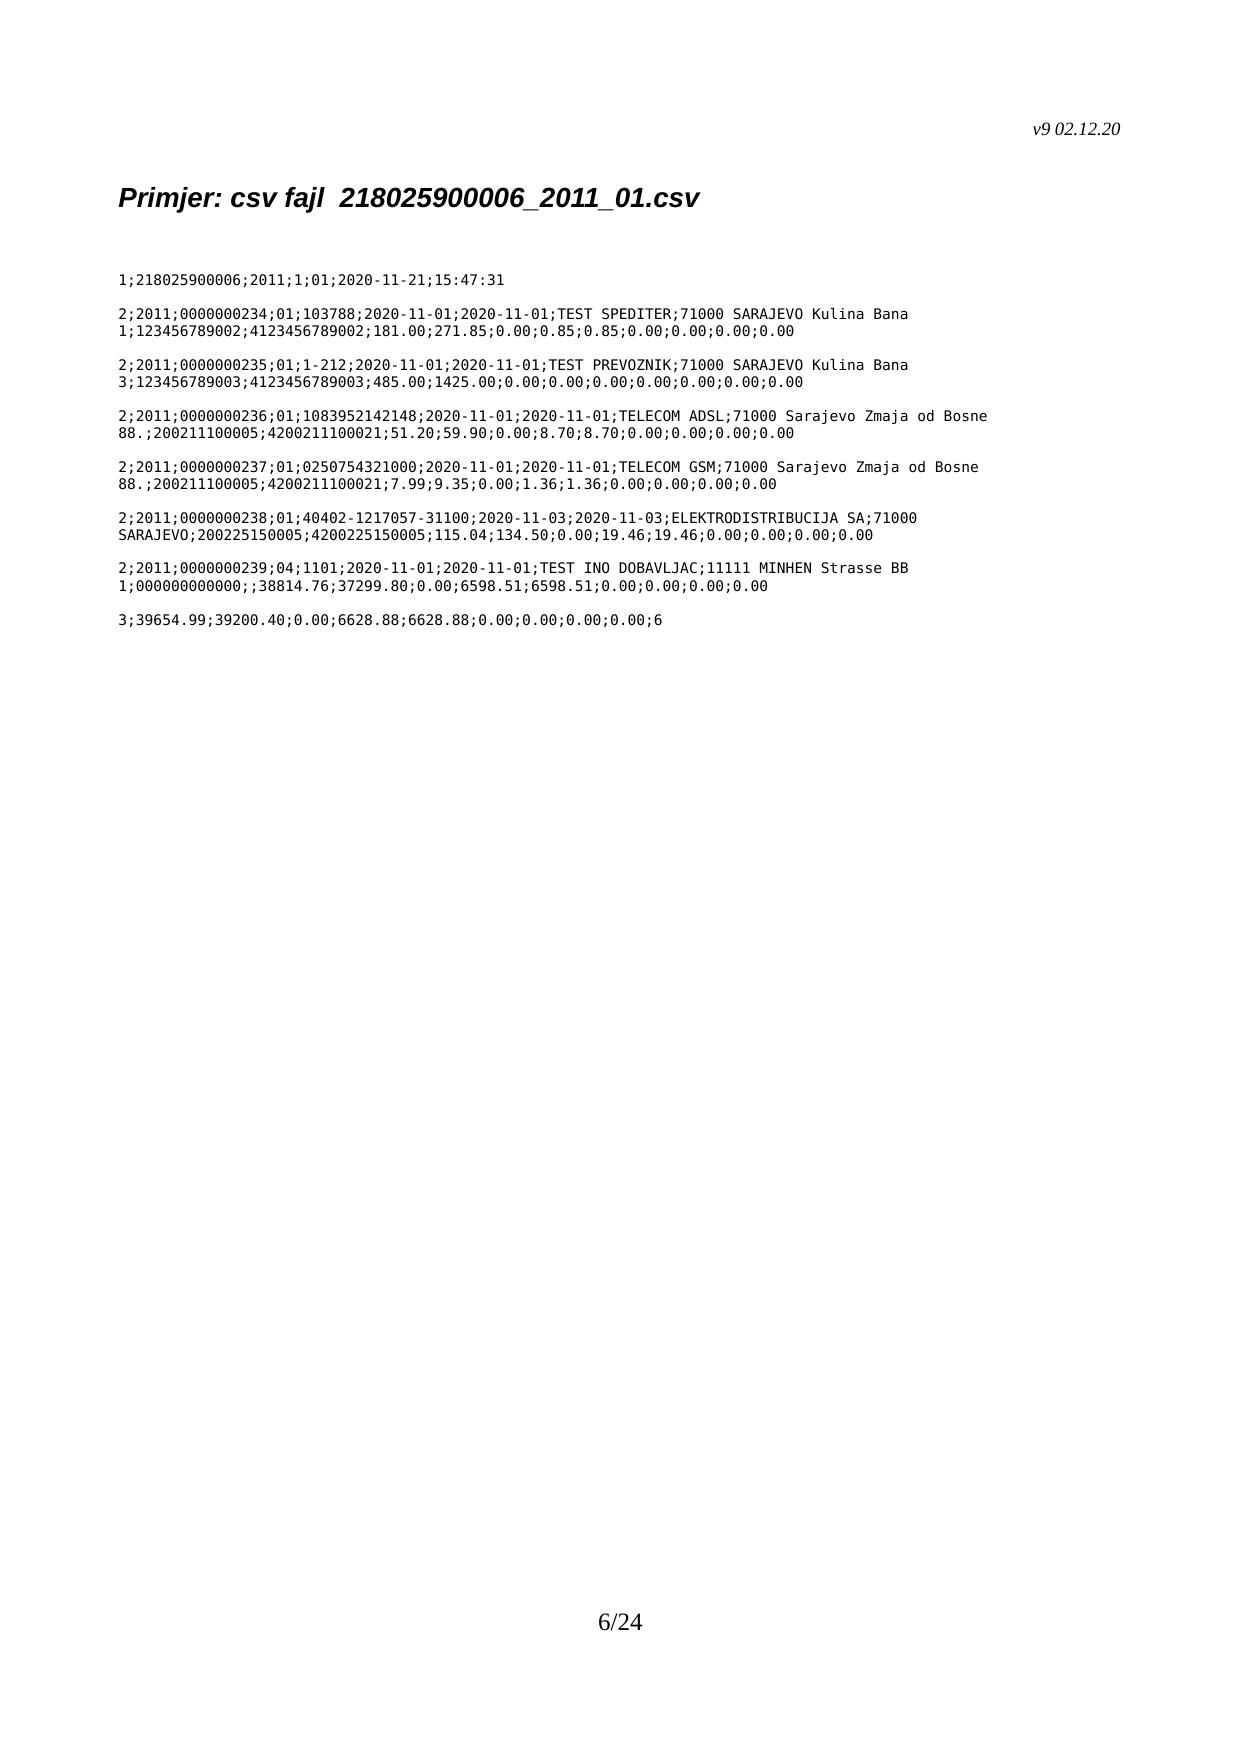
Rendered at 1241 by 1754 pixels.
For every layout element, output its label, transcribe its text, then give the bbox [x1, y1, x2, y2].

text 2;2011;0000000235;01;1-212;2020-11-01;2020-11-01;TEST PREVOZNIK;71000 SARAJEVO Kulina Bana 3;123456789003;4123456789003;485.00;1425.00;0.00;0.00;0.00;0.00;0.00;0.00;0.00 [118, 357, 1122, 391]
text 2;2011;0000000236;01;1083952142148;2020-11-01;2020-11-01;TELECOM ADSL;71000 Sarajevo Zmaja od Bosne 88.;200211100005;4200211100021;51.20;59.90;0.00;8.70;8.70;0.00;0.00;0.00;0.00 [118, 408, 1122, 442]
text 2;2011;0000000237;01;0250754321000;2020-11-01;2020-11-01;TELECOM GSM;71000 Sarajevo Zmaja od Bosne 88.;200211100005;4200211100021;7.99;9.35;0.00;1.36;1.36;0.00;0.00;0.00;0.00 [118, 458, 1122, 492]
text 1;218025900006;2011;1;01;2020-11-21;15:47:31 [118, 272, 1122, 289]
text 3;39654.99;39200.40;0.00;6628.88;6628.88;0.00;0.00;0.00;0.00;6 [118, 611, 1122, 628]
text 2;2011;0000000238;01;40402-1217057-31100;2020-11-03;2020-11-03;ELEKTRODISTRIBUCIJA SA;71000 SARAJEVO;200225150005;4200225150005;115.04;134.50;0.00;19.46;19.46;0.00;0.00;0.00;0.00 [118, 509, 1122, 543]
text 2;2011;0000000239;04;1101;2020-11-01;2020-11-01;TEST INO DOBAVLJAC;11111 MINHEN Strasse BB 1;000000000000;;38814.76;37299.80;0.00;6598.51;6598.51;0.00;0.00;0.00;0.00 [118, 560, 1122, 594]
text 2;2011;0000000234;01;103788;2020-11-01;2020-11-01;TEST SPEDITER;71000 SARAJEVO Kulina Bana 1;123456789002;4123456789002;181.00;271.85;0.00;0.85;0.85;0.00;0.00;0.00;0.00 [118, 306, 1122, 340]
subtitle Primjer: csv fajl 218025900006_2011_01.csv [118, 182, 1122, 213]
